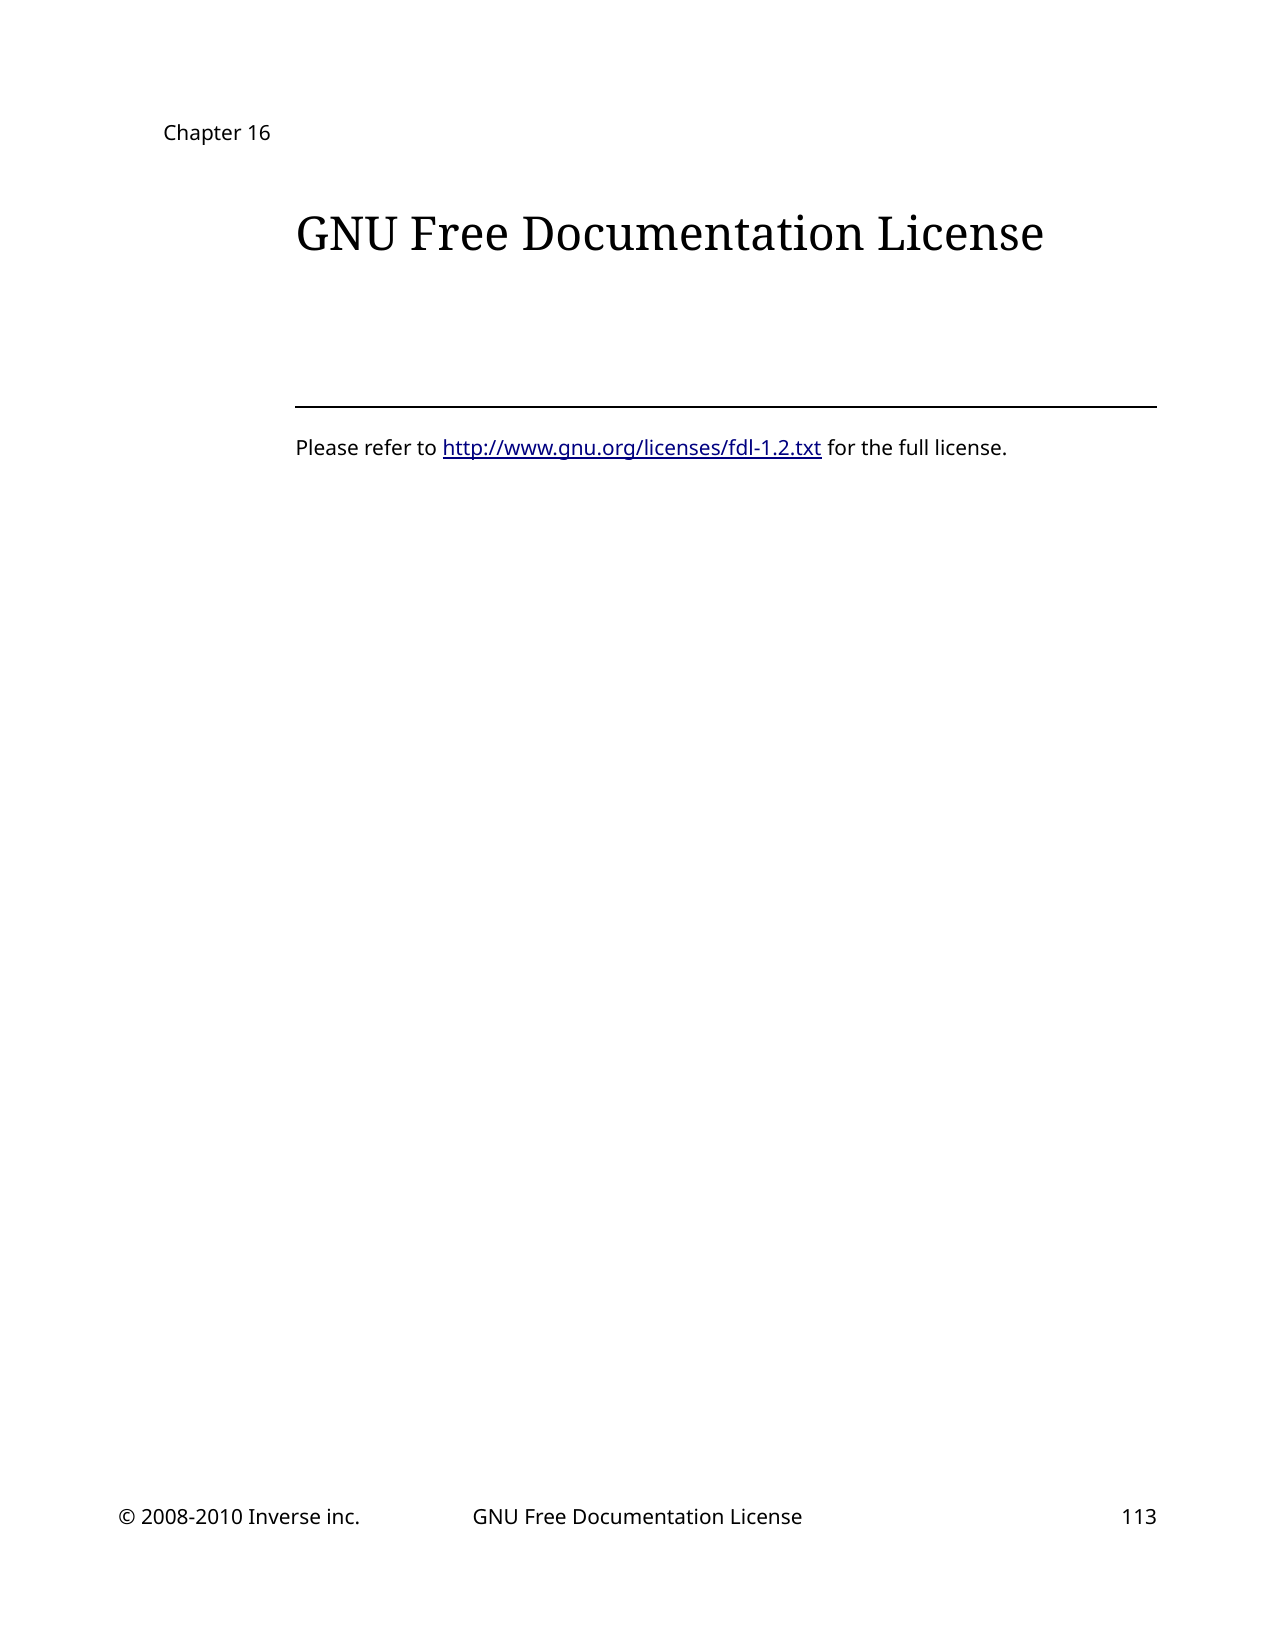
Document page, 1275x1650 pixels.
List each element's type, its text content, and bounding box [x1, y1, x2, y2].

subtitle GNU Free Documentation License [295, 201, 1157, 406]
text Please refer to http://www.gnu.org/licenses/fdl-1.2.txt for the full license. [295, 433, 1157, 461]
